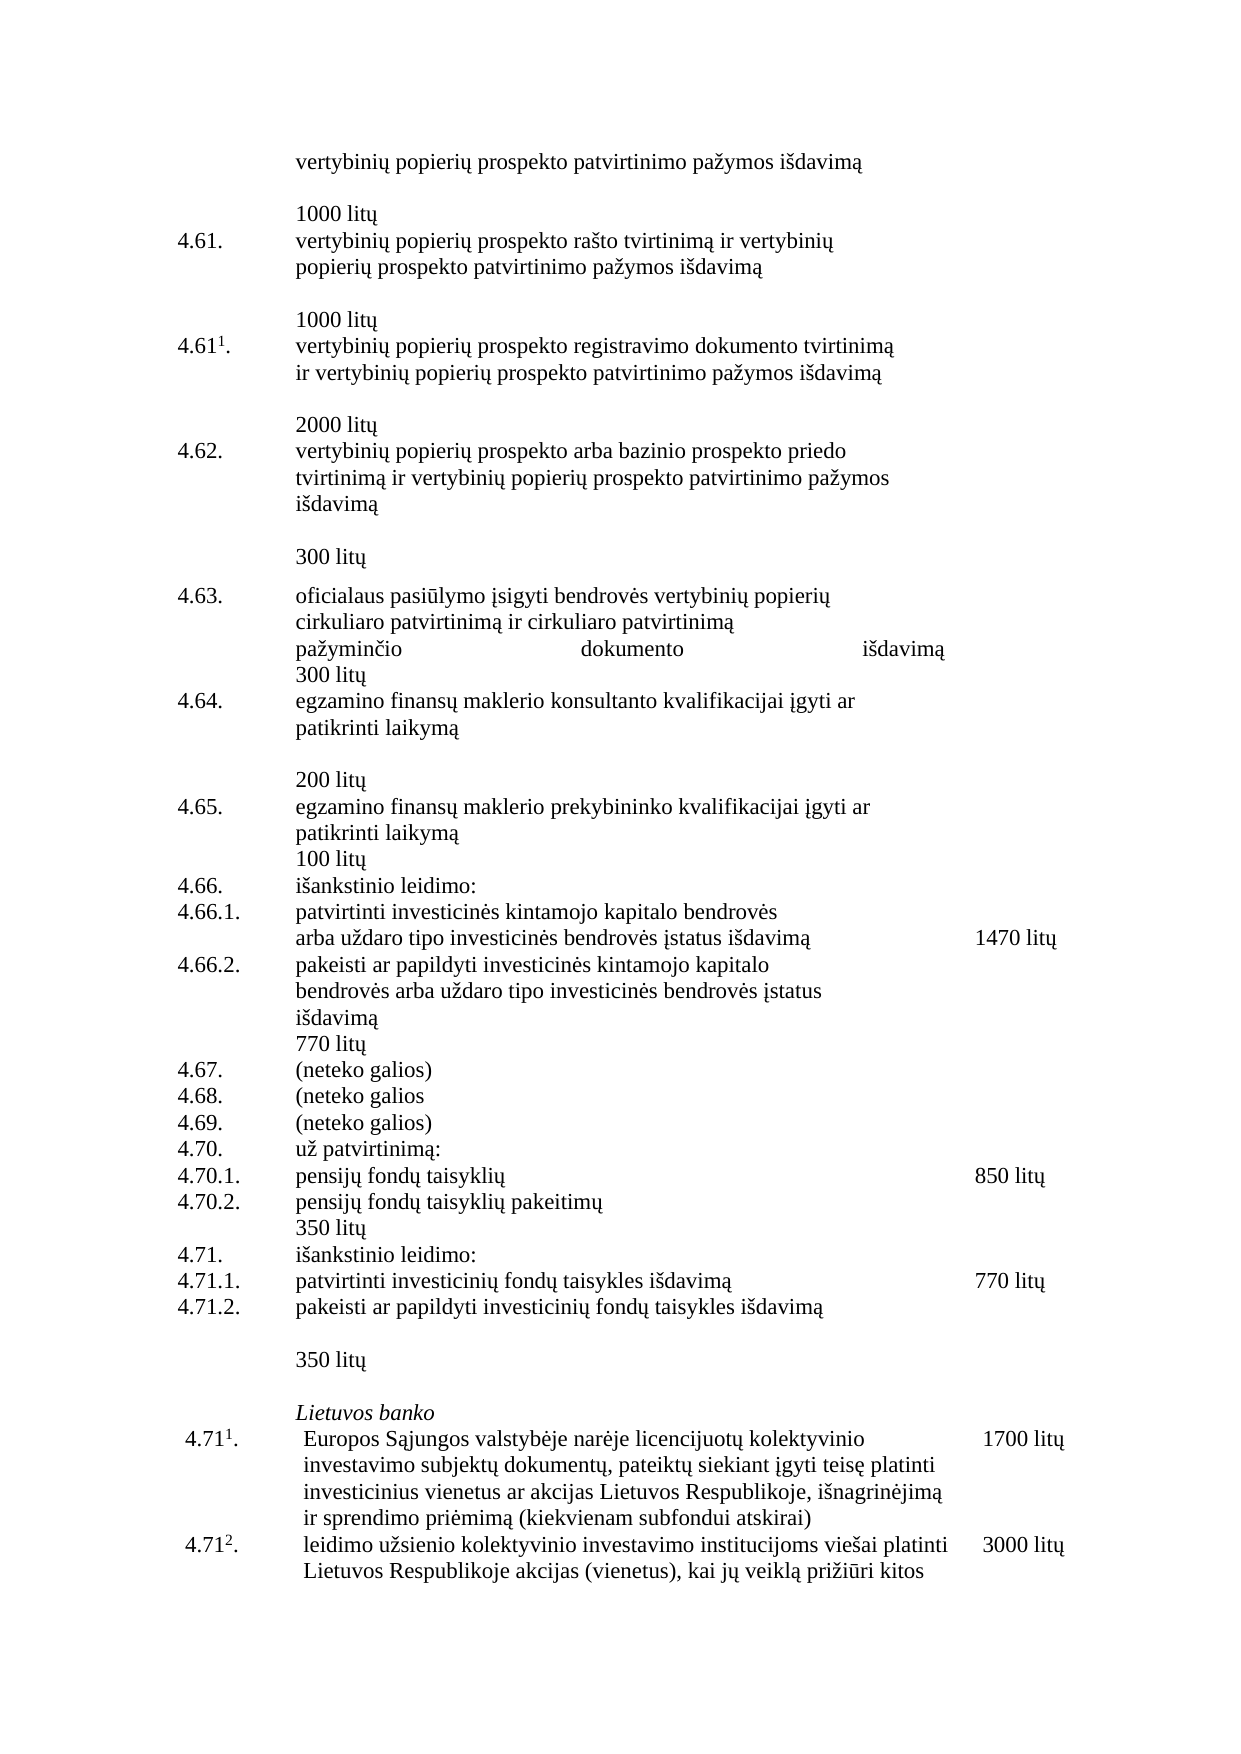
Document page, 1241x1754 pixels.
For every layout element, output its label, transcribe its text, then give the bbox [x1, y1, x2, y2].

table_cell 3000 litų [971, 1531, 1129, 1583]
text 4.63. oficialaus pasiūlymo įsigyti bendrovės vertybinių popierių [177, 582, 1122, 608]
text popierių prospekto patvirtinimo pažymos išdavimą 1000 litų [177, 253, 945, 332]
text 4.66.1. patvirtinti investicinės kintamojo kapitalo bendrovės [177, 898, 1122, 924]
text 4.61. vertybinių popierių prospekto rašto tvirtinimą ir vertybinių [177, 227, 1122, 253]
text 4.71.1. patvirtinti investicinių fondų taisykles išdavimą 770 litų [177, 1267, 1181, 1293]
text ir vertybinių popierių prospekto patvirtinimo pažymos išdavimą 2000 litų [177, 358, 945, 438]
text 4.69. (neteko galios) [177, 1109, 945, 1135]
text Lietuvos banko [177, 1399, 945, 1425]
text 4.66.2. pakeisti ar papildyti investicinės kintamojo kapitalo [177, 951, 1122, 977]
table_header Europos Sąjungos valstybėje narėje licencijuotų kolektyvinio investavimo subjektų dokumentų, pateiktų siekiant įgyti teisę platinti investicinius vienetus ar akcijas Lietuvos Respublikoje, išnagrinėjimą ir sprendimo priėmimą (kiekvienam subfondui atskirai) [292, 1425, 971, 1531]
text patikrinti laikymą 100 litų [177, 819, 945, 872]
text vertybinių popierių prospekto patvirtinimo pažymos išdavimą 1000 litų [177, 148, 945, 227]
text 4.64. egzamino finansų maklerio konsultanto kvalifikacijai įgyti ar patikrinti laikymą 200 litų [177, 687, 945, 793]
text 4.66. išankstinio leidimo: [177, 872, 1122, 898]
text 4.65. egzamino finansų maklerio prekybininko kvalifikacijai įgyti ar [177, 793, 945, 819]
table_header 1700 litų [971, 1425, 1129, 1531]
text arba uždaro tipo investicinės bendrovės įstatus išdavimą 1470 litų [177, 924, 1122, 951]
text 4.67. (neteko galios) [177, 1056, 945, 1083]
text tvirtinimą ir vertybinių popierių prospekto patvirtinimo pažymos [177, 464, 1122, 490]
text 4.70.2. pensijų fondų taisyklių pakeitimų 350 litų [177, 1188, 945, 1241]
text 4.62. vertybinių popierių prospekto arba bazinio prospekto priedo [177, 438, 1122, 464]
text 4.70.1. pensijų fondų taisyklių 850 litų [177, 1162, 1167, 1188]
text 4.70. už patvirtinimą: [177, 1135, 945, 1162]
table_cell 4.712. [174, 1531, 292, 1583]
text 4.68. (neteko galios [177, 1083, 945, 1109]
table_header 4.711. [174, 1425, 292, 1531]
text 4.71. išankstinio leidimo: [177, 1241, 945, 1267]
text 4.611. vertybinių popierių prospekto registravimo dokumento tvirtinimą [177, 332, 1122, 358]
text išdavimą 300 litų [177, 490, 945, 569]
text bendrovės arba uždaro tipo investicinės bendrovės įstatus išdavimą 770 litų [177, 977, 945, 1056]
table_cell leidimo užsienio kolektyvinio investavimo institucijoms viešai platinti Lietuvos Respublikoje akcijas (vienetus), kai jų veiklą prižiūri kitos [292, 1531, 971, 1583]
text cirkuliaro patvirtinimą ir cirkuliaro patvirtinimą [177, 608, 1122, 634]
text pažyminčio dokumento išdavimą 300 litų [177, 634, 945, 687]
text 4.71.2. pakeisti ar papildyti investicinių fondų taisykles išdavimą 350 litų [177, 1293, 945, 1372]
